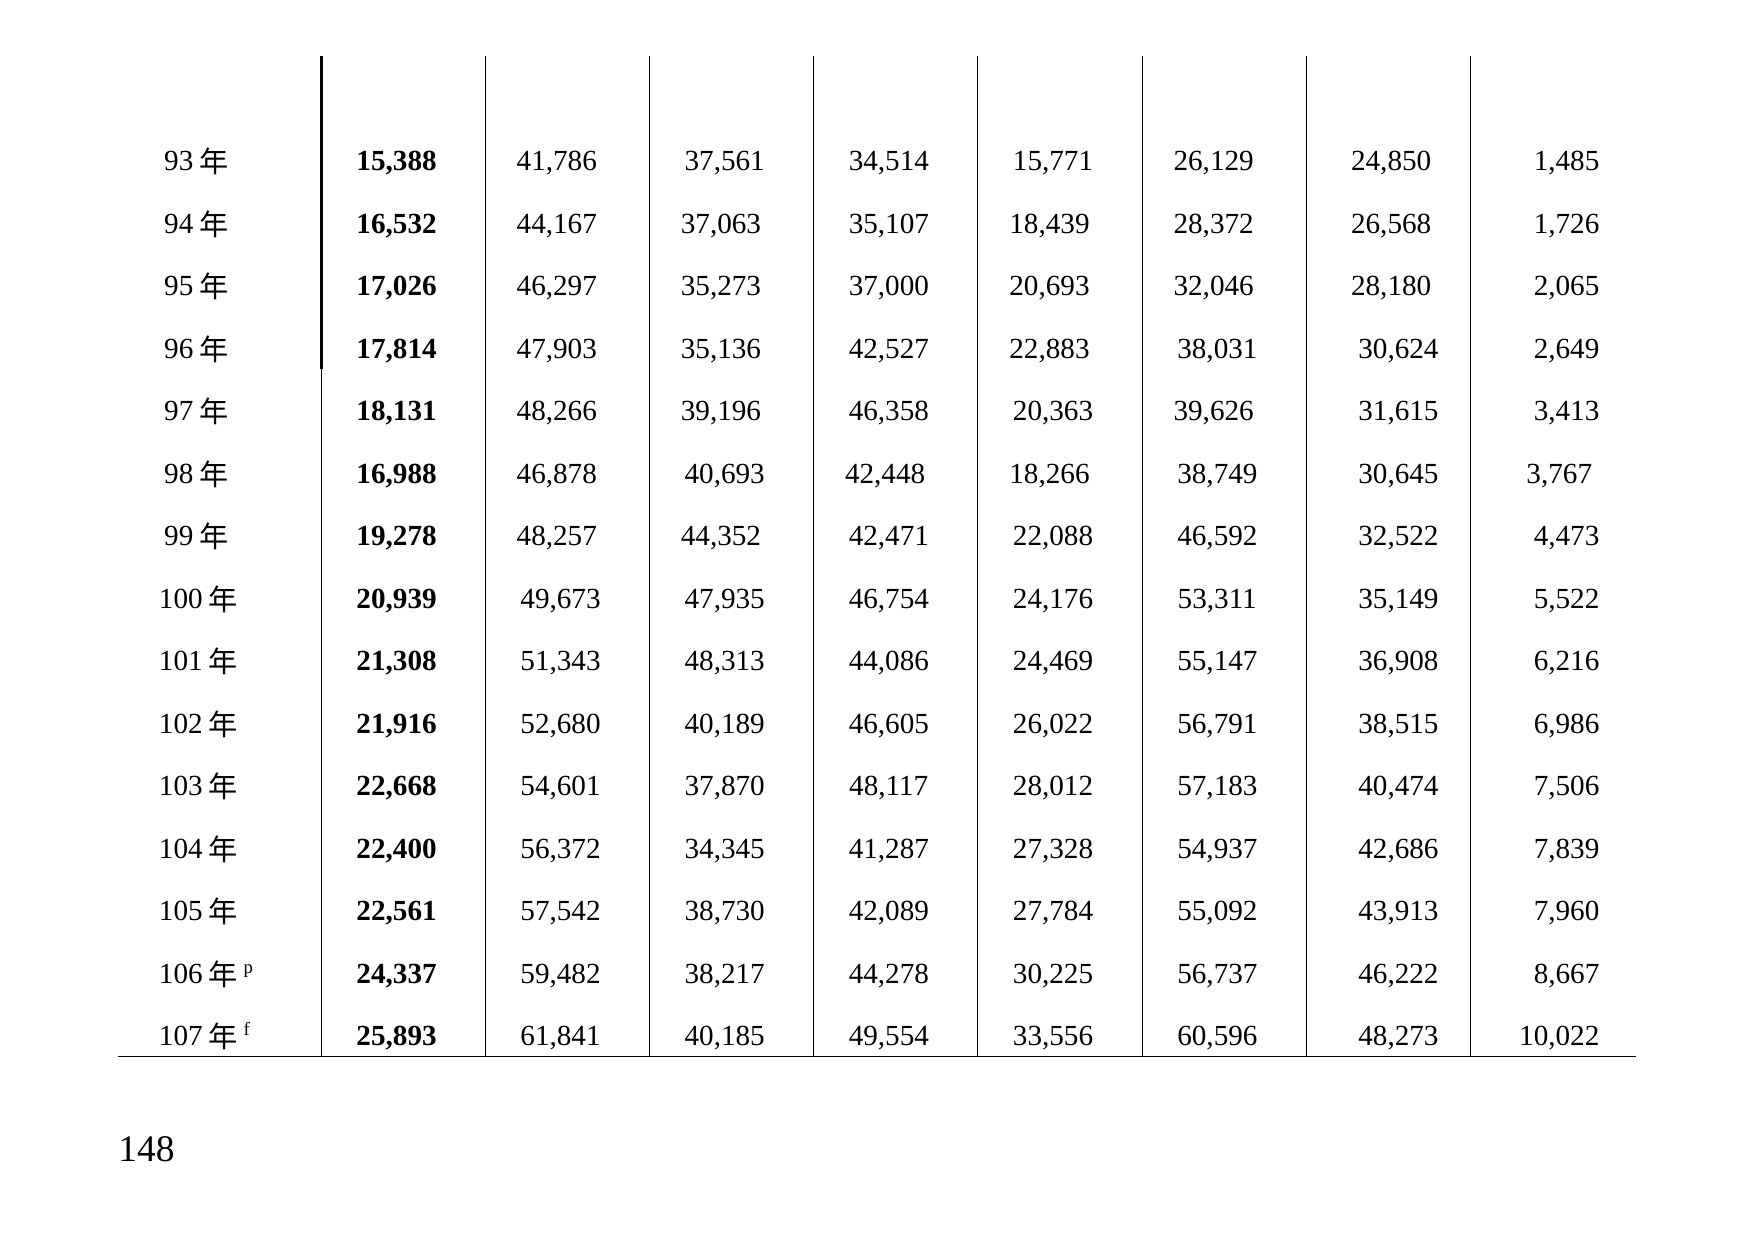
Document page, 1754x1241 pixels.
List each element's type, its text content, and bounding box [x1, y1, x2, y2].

table_cell 30,645 [1307, 431, 1470, 493]
table_cell 3,413 [1471, 369, 1636, 431]
table_cell 10,022 [1471, 994, 1636, 1056]
table_cell 38,515 [1307, 681, 1470, 743]
table_cell 53,311 [1143, 556, 1306, 618]
table_cell 47,935 [650, 556, 813, 618]
table_cell 44,167 [486, 181, 649, 243]
table_cell 6,216 [1471, 619, 1636, 681]
table_cell 30,225 [978, 931, 1142, 993]
table_cell 7,960 [1471, 869, 1636, 931]
table_cell 103年 [118, 744, 321, 806]
table_cell 47,903 [486, 306, 649, 368]
table_cell 46,605 [814, 681, 977, 743]
table_cell 40,189 [650, 681, 813, 743]
table_cell 28,180 [1307, 244, 1470, 306]
table_cell 34,514 [814, 56, 977, 181]
table_cell 44,352 [650, 494, 813, 556]
table_cell 60,596 [1143, 994, 1306, 1056]
table_cell 48,257 [486, 494, 649, 556]
table_cell 55,092 [1143, 869, 1306, 931]
table_cell 42,471 [814, 494, 977, 556]
table_cell 42,527 [814, 306, 977, 368]
table_cell 28,012 [978, 744, 1142, 806]
table_cell 35,136 [650, 306, 813, 368]
table_cell 46,592 [1143, 494, 1306, 556]
table_cell 21,308 [322, 619, 485, 681]
table_cell 20,693 [978, 244, 1142, 306]
table_cell 2,065 [1471, 244, 1636, 306]
table_cell 96年 [118, 306, 320, 368]
table_cell 24,176 [978, 556, 1142, 618]
table_cell 2,649 [1471, 306, 1636, 368]
table_cell 35,149 [1307, 556, 1470, 618]
table_cell 44,278 [814, 931, 977, 993]
table_cell 4,473 [1471, 494, 1636, 556]
table_cell 56,372 [486, 806, 649, 868]
table_cell 57,183 [1143, 744, 1306, 806]
table_cell 21,916 [322, 681, 485, 743]
table_cell 40,185 [650, 994, 813, 1056]
table_cell 57,542 [486, 869, 649, 931]
table_cell 27,784 [978, 869, 1142, 931]
table_cell 26,129 [1143, 56, 1306, 181]
table_cell 6,986 [1471, 681, 1636, 743]
table_cell 40,474 [1307, 744, 1470, 806]
table_cell 20,939 [322, 556, 485, 618]
table_cell 32,522 [1307, 494, 1470, 556]
table_cell 41,287 [814, 806, 977, 868]
table_cell 48,266 [486, 369, 649, 431]
table_cell 38,031 [1143, 306, 1306, 368]
table_cell 15,388 [323, 56, 485, 181]
table_cell 42,448 [814, 431, 977, 493]
table_cell 3,767 [1471, 431, 1636, 493]
table_cell 26,568 [1307, 181, 1470, 243]
table_cell 48,117 [814, 744, 977, 806]
table_cell 97年 [118, 369, 321, 431]
table_cell 22,088 [978, 494, 1142, 556]
table_cell 104年 [118, 806, 321, 868]
table_cell 15,771 [978, 56, 1142, 181]
table_cell 22,400 [322, 806, 485, 868]
table_cell 17,026 [323, 244, 485, 306]
table_cell 56,737 [1143, 931, 1306, 993]
table_cell 48,273 [1307, 994, 1470, 1056]
table_cell 93年 [118, 56, 320, 181]
table_cell 49,673 [486, 556, 649, 618]
table_cell 102年 [118, 681, 321, 743]
table_cell 27,328 [978, 806, 1142, 868]
table_cell 35,273 [650, 244, 813, 306]
table_cell 41,786 [486, 56, 649, 181]
table_cell 24,850 [1307, 56, 1470, 181]
table_cell 42,089 [814, 869, 977, 931]
table_cell 44,086 [814, 619, 977, 681]
table_cell 106年p [118, 931, 321, 993]
table_cell 19,278 [322, 494, 485, 556]
table_cell 24,469 [978, 619, 1142, 681]
table_cell 16,532 [323, 181, 485, 243]
table_cell 101年 [118, 619, 321, 681]
table_cell 17,814 [323, 306, 485, 368]
table_cell 46,222 [1307, 931, 1470, 993]
table_cell 55,147 [1143, 619, 1306, 681]
table_cell 94年 [118, 181, 320, 243]
table_cell 40,693 [650, 431, 813, 493]
table_cell 20,363 [978, 369, 1142, 431]
table_cell 7,506 [1471, 744, 1636, 806]
table_cell 46,754 [814, 556, 977, 618]
table_cell 52,680 [486, 681, 649, 743]
table_cell 38,217 [650, 931, 813, 993]
table_cell 8,667 [1471, 931, 1636, 993]
table_cell 1,726 [1471, 181, 1636, 243]
table_cell 28,372 [1143, 181, 1306, 243]
table_cell 35,107 [814, 181, 977, 243]
table_cell 22,561 [322, 869, 485, 931]
table_cell 37,000 [814, 244, 977, 306]
table_cell 46,297 [486, 244, 649, 306]
table_cell 1,485 [1471, 56, 1636, 181]
table_cell 22,883 [978, 306, 1142, 368]
table_cell 107年f [118, 994, 321, 1056]
table_cell 36,908 [1307, 619, 1470, 681]
table_cell 43,913 [1307, 869, 1470, 931]
table_cell 38,730 [650, 869, 813, 931]
table_cell 18,131 [322, 369, 485, 431]
table_cell 33,556 [978, 994, 1142, 1056]
table_cell 46,878 [486, 431, 649, 493]
table_cell 24,337 [322, 931, 485, 993]
table_cell 99年 [118, 494, 321, 556]
table_cell 105年 [118, 869, 321, 931]
table_cell 98年 [118, 431, 321, 493]
table_cell 54,601 [486, 744, 649, 806]
table_cell 22,668 [322, 744, 485, 806]
table_cell 37,561 [650, 56, 813, 181]
table_cell 95年 [118, 244, 320, 306]
table_cell 61,841 [486, 994, 649, 1056]
table_cell 32,046 [1143, 244, 1306, 306]
table_cell 100年 [118, 556, 321, 618]
table_cell 46,358 [814, 369, 977, 431]
table_cell 30,624 [1307, 306, 1470, 368]
table_cell 54,937 [1143, 806, 1306, 868]
table_cell 48,313 [650, 619, 813, 681]
table_cell 7,839 [1471, 806, 1636, 868]
table_cell 37,063 [650, 181, 813, 243]
table_cell 56,791 [1143, 681, 1306, 743]
table_cell 26,022 [978, 681, 1142, 743]
table_cell 34,345 [650, 806, 813, 868]
table_cell 25,893 [322, 994, 485, 1056]
table_cell 37,870 [650, 744, 813, 806]
table_cell 59,482 [486, 931, 649, 993]
table_cell 16,988 [322, 431, 485, 493]
table_cell 31,615 [1307, 369, 1470, 431]
table_cell 39,196 [650, 369, 813, 431]
table_cell 5,522 [1471, 556, 1636, 618]
table_cell 49,554 [814, 994, 977, 1056]
table_cell 38,749 [1143, 431, 1306, 493]
table_cell 18,266 [978, 431, 1142, 493]
table_cell 18,439 [978, 181, 1142, 243]
table_cell 42,686 [1307, 806, 1470, 868]
table_cell 51,343 [486, 619, 649, 681]
table_cell 39,626 [1143, 369, 1306, 431]
